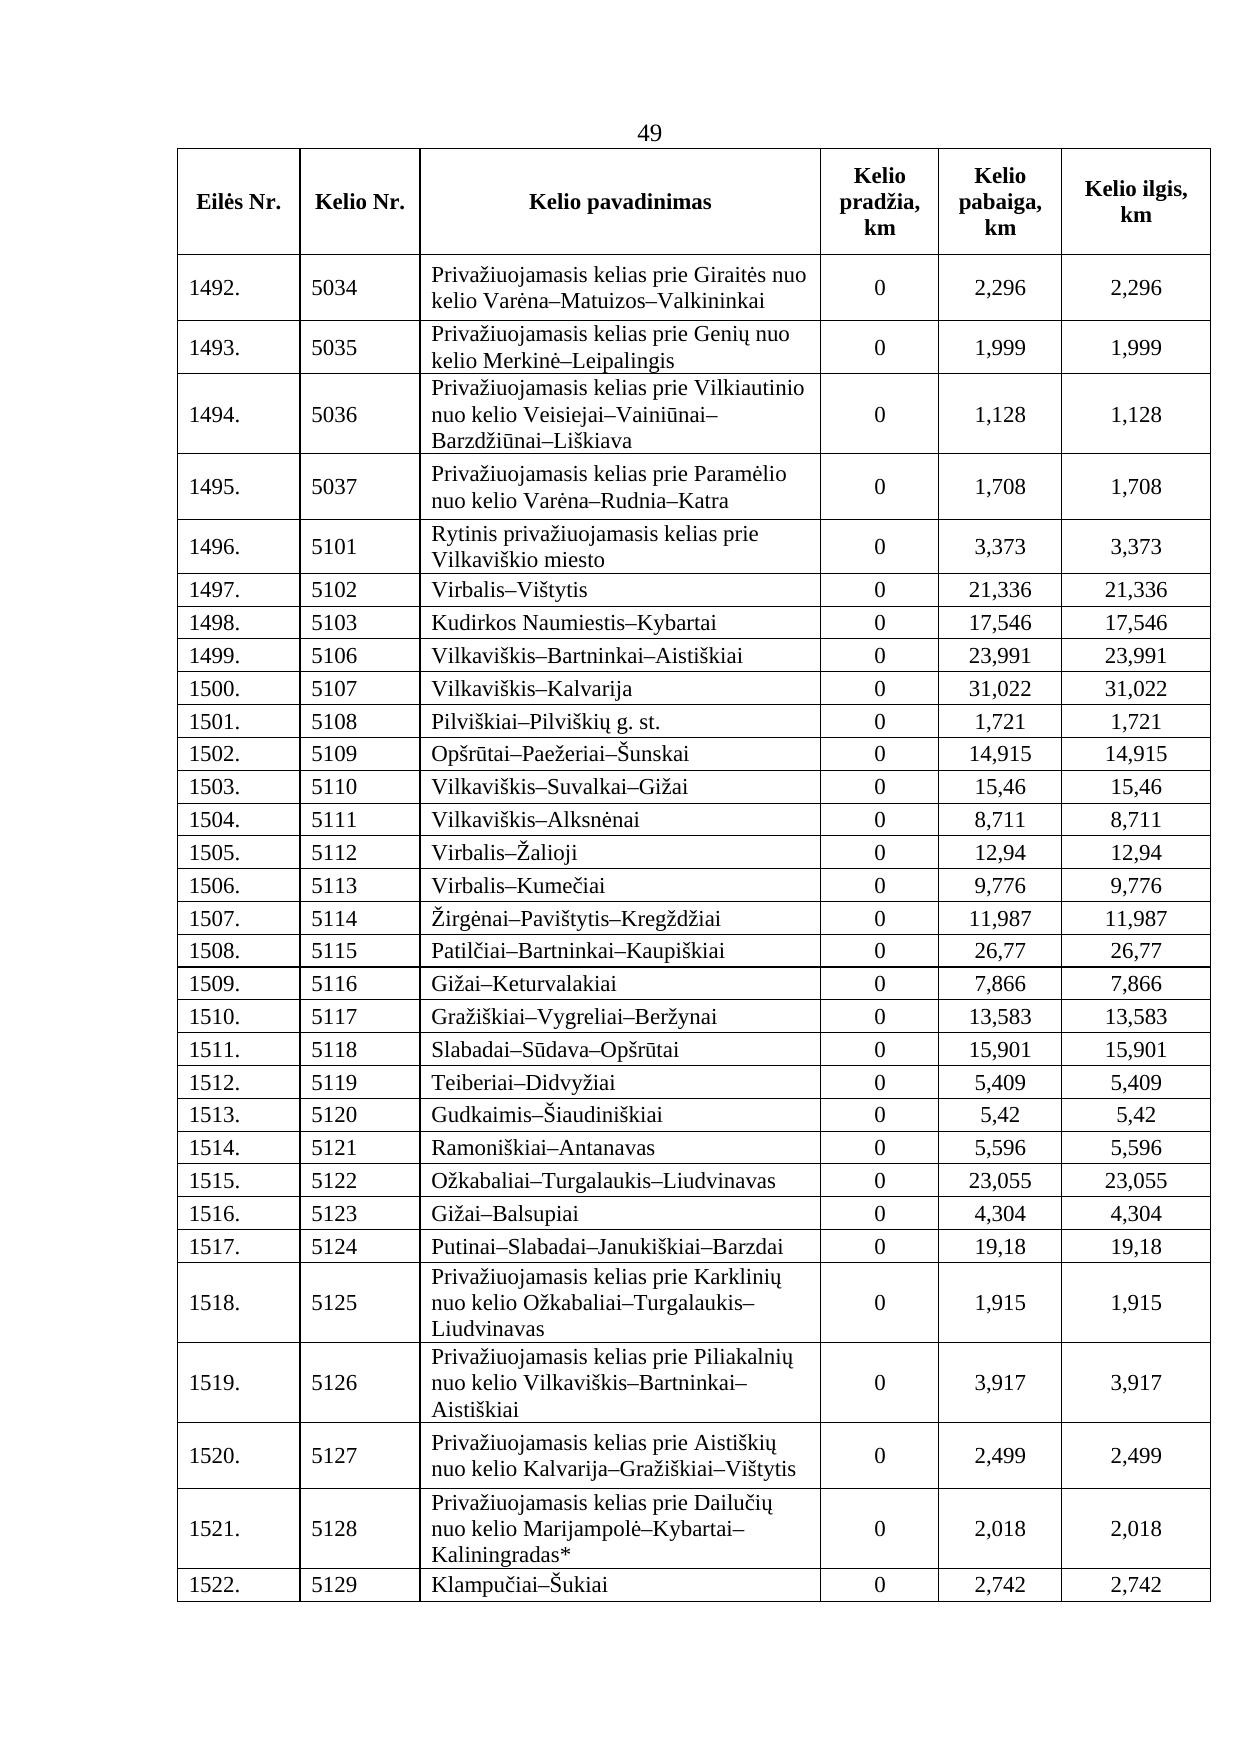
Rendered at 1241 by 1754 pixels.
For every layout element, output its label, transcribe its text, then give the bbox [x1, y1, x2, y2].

table_cell 5117 [301, 1000, 419, 1032]
table_cell 13,583 [939, 1000, 1061, 1032]
table_cell 1501. [178, 705, 299, 737]
table_cell Virbalis–Kumečiai [421, 869, 820, 901]
table_cell 1,128 [1062, 374, 1210, 453]
table_cell 1506. [178, 869, 299, 901]
table_cell 5120 [301, 1099, 419, 1131]
table_cell 14,915 [939, 738, 1061, 769]
table_cell 5107 [301, 672, 419, 704]
table_cell 5035 [301, 321, 419, 373]
table_cell 5127 [301, 1423, 419, 1488]
table_cell 31,022 [939, 672, 1061, 704]
table_cell 5119 [301, 1066, 419, 1098]
table_cell 5116 [301, 968, 419, 999]
table_cell 1519. [178, 1343, 299, 1422]
table_cell 5126 [301, 1343, 419, 1422]
table_cell 1,999 [1062, 321, 1210, 373]
table_cell 5125 [301, 1263, 419, 1342]
table_cell 5129 [301, 1569, 419, 1601]
table_cell 2,742 [1062, 1569, 1210, 1601]
table_cell 21,336 [939, 574, 1061, 606]
table_cell Gižai–Balsupiai [421, 1197, 820, 1229]
table_cell 0 [821, 1000, 938, 1032]
table_cell 0 [821, 520, 938, 573]
table_cell Vilkaviškis–Alksnėnai [421, 804, 820, 835]
table_cell 1508. [178, 935, 299, 966]
table_cell Virbalis–Vištytis [421, 574, 820, 606]
table_cell 17,546 [1062, 607, 1210, 638]
table_cell 15,901 [939, 1033, 1061, 1065]
table_cell 1,721 [1062, 705, 1210, 737]
table_cell Gražiškiai–Vygreliai–Beržynai [421, 1000, 820, 1032]
table_cell 11,987 [939, 902, 1061, 934]
table_cell 7,866 [1062, 968, 1210, 999]
table_cell 19,18 [939, 1230, 1061, 1262]
table_cell 5,409 [939, 1066, 1061, 1098]
table_cell Gudkaimis–Šiaudiniškiai [421, 1099, 820, 1131]
table_cell 13,583 [1062, 1000, 1210, 1032]
table_cell 5118 [301, 1033, 419, 1065]
table_cell Žirgėnai–Pavištytis–Kregždžiai [421, 902, 820, 934]
table_cell 3,373 [939, 520, 1061, 573]
table_header Kelio ilgis, km [1062, 149, 1210, 254]
table_cell Gižai–Keturvalakiai [421, 968, 820, 999]
table_cell 2,742 [939, 1569, 1061, 1601]
table_cell 3,917 [939, 1343, 1061, 1422]
table_cell Privažiuojamasis kelias prie Giraitės nuo kelio Varėna–Matuizos–Valkininkai [421, 255, 820, 319]
table_cell 1495. [178, 454, 299, 519]
table_cell 1496. [178, 520, 299, 573]
table_cell 0 [821, 705, 938, 737]
table_cell 0 [821, 1423, 938, 1488]
table_cell 1,999 [939, 321, 1061, 373]
table_cell 0 [821, 902, 938, 934]
table_cell Klampučiai–Šukiai [421, 1569, 820, 1601]
table_cell 5,596 [1062, 1132, 1210, 1163]
table_cell 0 [821, 1033, 938, 1065]
table_cell Privažiuojamasis kelias prie Aistiškių nuo kelio Kalvarija–Gražiškiai–Vištytis [421, 1423, 820, 1488]
table_cell Ožkabaliai–Turgalaukis–Liudvinavas [421, 1164, 820, 1196]
table_cell 11,987 [1062, 902, 1210, 934]
table_cell 1493. [178, 321, 299, 373]
table_cell 8,711 [939, 804, 1061, 835]
table_cell 15,46 [939, 771, 1061, 802]
table_cell 1503. [178, 771, 299, 802]
table_cell 0 [821, 1569, 938, 1601]
table_cell 0 [821, 1263, 938, 1342]
table_cell 5111 [301, 804, 419, 835]
table_cell Vilkaviškis–Kalvarija [421, 672, 820, 704]
table_cell 1494. [178, 374, 299, 453]
table_cell 5112 [301, 836, 419, 868]
table_cell 0 [821, 804, 938, 835]
table_cell 1518. [178, 1263, 299, 1342]
table_cell 5,42 [1062, 1099, 1210, 1131]
table_cell 0 [821, 1343, 938, 1422]
table_cell 1512. [178, 1066, 299, 1098]
table_cell Kudirkos Naumiestis–Kybartai [421, 607, 820, 638]
table_cell Rytinis privažiuojamasis kelias prie Vilkaviškio miesto [421, 520, 820, 573]
table_cell 1511. [178, 1033, 299, 1065]
table_cell 1,128 [939, 374, 1061, 453]
table_cell Patilčiai–Bartninkai–Kaupiškiai [421, 935, 820, 966]
table_cell 5036 [301, 374, 419, 453]
table_cell 1500. [178, 672, 299, 704]
table_cell 1505. [178, 836, 299, 868]
table_cell 0 [821, 836, 938, 868]
table_cell 0 [821, 935, 938, 966]
table_cell 9,776 [939, 869, 1061, 901]
table_cell 5122 [301, 1164, 419, 1196]
table_cell 0 [821, 1230, 938, 1262]
table_cell 5108 [301, 705, 419, 737]
table_cell 0 [821, 321, 938, 373]
table_cell 5,409 [1062, 1066, 1210, 1098]
table_cell 31,022 [1062, 672, 1210, 704]
table_cell 17,546 [939, 607, 1061, 638]
table_cell Privažiuojamasis kelias prie Vilkiautinio nuo kelio Veisiejai–Vainiūnai–Barzdžiūnai–Liškiava [421, 374, 820, 453]
table_cell Teiberiai–Didvyžiai [421, 1066, 820, 1098]
table_cell 12,94 [939, 836, 1061, 868]
table_cell 1499. [178, 639, 299, 671]
table_cell 5106 [301, 639, 419, 671]
table_cell 1522. [178, 1569, 299, 1601]
table_cell 5114 [301, 902, 419, 934]
table_cell 1510. [178, 1000, 299, 1032]
table_cell 5115 [301, 935, 419, 966]
table_cell 3,917 [1062, 1343, 1210, 1422]
table_cell 0 [821, 1164, 938, 1196]
table_cell 2,499 [939, 1423, 1061, 1488]
table_cell Ramoniškiai–Antanavas [421, 1132, 820, 1163]
table_cell 5,42 [939, 1099, 1061, 1131]
table_cell 0 [821, 454, 938, 519]
table_cell 0 [821, 672, 938, 704]
table_cell Vilkaviškis–Bartninkai–Aistiškiai [421, 639, 820, 671]
table_cell 1509. [178, 968, 299, 999]
table_cell 1502. [178, 738, 299, 769]
table_header Kelio pradžia, km [821, 149, 938, 254]
table_cell 0 [821, 1132, 938, 1163]
table_cell 1514. [178, 1132, 299, 1163]
table_cell 2,296 [939, 255, 1061, 319]
table_cell 1507. [178, 902, 299, 934]
table_cell 5102 [301, 574, 419, 606]
table_cell 26,77 [939, 935, 1061, 966]
table_cell 0 [821, 771, 938, 802]
table_cell 1,915 [1062, 1263, 1210, 1342]
table_cell 5113 [301, 869, 419, 901]
table_cell 15,46 [1062, 771, 1210, 802]
table_header Eilės Nr. [178, 149, 299, 254]
table_cell 1,708 [1062, 454, 1210, 519]
table_cell 23,055 [1062, 1164, 1210, 1196]
table_cell 0 [821, 1099, 938, 1131]
table_cell 5121 [301, 1132, 419, 1163]
table_cell 4,304 [1062, 1197, 1210, 1229]
table_cell 0 [821, 738, 938, 769]
table_header Kelio pavadinimas [421, 149, 820, 254]
table_cell Vilkaviškis–Suvalkai–Gižai [421, 771, 820, 802]
table_cell 5,596 [939, 1132, 1061, 1163]
table_cell 5037 [301, 454, 419, 519]
table_cell Opšrūtai–Paežeriai–Šunskai [421, 738, 820, 769]
table_cell 9,776 [1062, 869, 1210, 901]
table_cell 1515. [178, 1164, 299, 1196]
table_cell 0 [821, 1066, 938, 1098]
table_cell Privažiuojamasis kelias prie Karklinių nuo kelio Ožkabaliai–Turgalaukis–Liudvinavas [421, 1263, 820, 1342]
table_cell Privažiuojamasis kelias prie Piliakalnių nuo kelio Vilkaviškis–Bartninkai–Aistiškiai [421, 1343, 820, 1422]
table_header Kelio Nr. [301, 149, 419, 254]
table_cell 1513. [178, 1099, 299, 1131]
table_cell Slabadai–Sūdava–Opšrūtai [421, 1033, 820, 1065]
table_cell 5034 [301, 255, 419, 319]
table_cell 5110 [301, 771, 419, 802]
table_header Kelio pabaiga, km [939, 149, 1061, 254]
table_cell 1,915 [939, 1263, 1061, 1342]
table_cell 0 [821, 1197, 938, 1229]
table_cell 1516. [178, 1197, 299, 1229]
table_cell 23,055 [939, 1164, 1061, 1196]
table_cell 0 [821, 574, 938, 606]
table_cell 23,991 [1062, 639, 1210, 671]
table_cell 1521. [178, 1489, 299, 1568]
table_cell 0 [821, 639, 938, 671]
table_cell Pilviškiai–Pilviškių g. st. [421, 705, 820, 737]
table_cell 4,304 [939, 1197, 1061, 1229]
table_cell 15,901 [1062, 1033, 1210, 1065]
table_cell 5103 [301, 607, 419, 638]
table_cell 5123 [301, 1197, 419, 1229]
table_cell 0 [821, 374, 938, 453]
table_cell Virbalis–Žalioji [421, 836, 820, 868]
table_cell 0 [821, 968, 938, 999]
table_cell 5109 [301, 738, 419, 769]
table_cell 19,18 [1062, 1230, 1210, 1262]
table_cell 2,018 [939, 1489, 1061, 1568]
table_cell 0 [821, 607, 938, 638]
table_cell 2,018 [1062, 1489, 1210, 1568]
table_cell Privažiuojamasis kelias prie Genių nuo kelio Merkinė–Leipalingis [421, 321, 820, 373]
table_cell 1517. [178, 1230, 299, 1262]
table_cell 2,499 [1062, 1423, 1210, 1488]
table_cell 8,711 [1062, 804, 1210, 835]
table_cell 21,336 [1062, 574, 1210, 606]
table_cell 1492. [178, 255, 299, 319]
table_cell 1498. [178, 607, 299, 638]
table_cell 1,721 [939, 705, 1061, 737]
table_cell Putinai–Slabadai–Janukiškiai–Barzdai [421, 1230, 820, 1262]
table_cell 23,991 [939, 639, 1061, 671]
table_cell 1504. [178, 804, 299, 835]
table_cell 0 [821, 255, 938, 319]
table_cell 0 [821, 1489, 938, 1568]
table_cell 5128 [301, 1489, 419, 1568]
table_cell Privažiuojamasis kelias prie Dailučių nuo kelio Marijampolė–Kybartai–Kaliningradas* [421, 1489, 820, 1568]
table_cell 7,866 [939, 968, 1061, 999]
table_cell 1520. [178, 1423, 299, 1488]
table_cell 1497. [178, 574, 299, 606]
table_cell 1,708 [939, 454, 1061, 519]
table_cell 26,77 [1062, 935, 1210, 966]
table_cell 5124 [301, 1230, 419, 1262]
table_cell Privažiuojamasis kelias prie Paramėlio nuo kelio Varėna–Rudnia–Katra [421, 454, 820, 519]
table_cell 5101 [301, 520, 419, 573]
table_cell 12,94 [1062, 836, 1210, 868]
table_cell 0 [821, 869, 938, 901]
table_cell 3,373 [1062, 520, 1210, 573]
table_cell 14,915 [1062, 738, 1210, 769]
table_cell 2,296 [1062, 255, 1210, 319]
